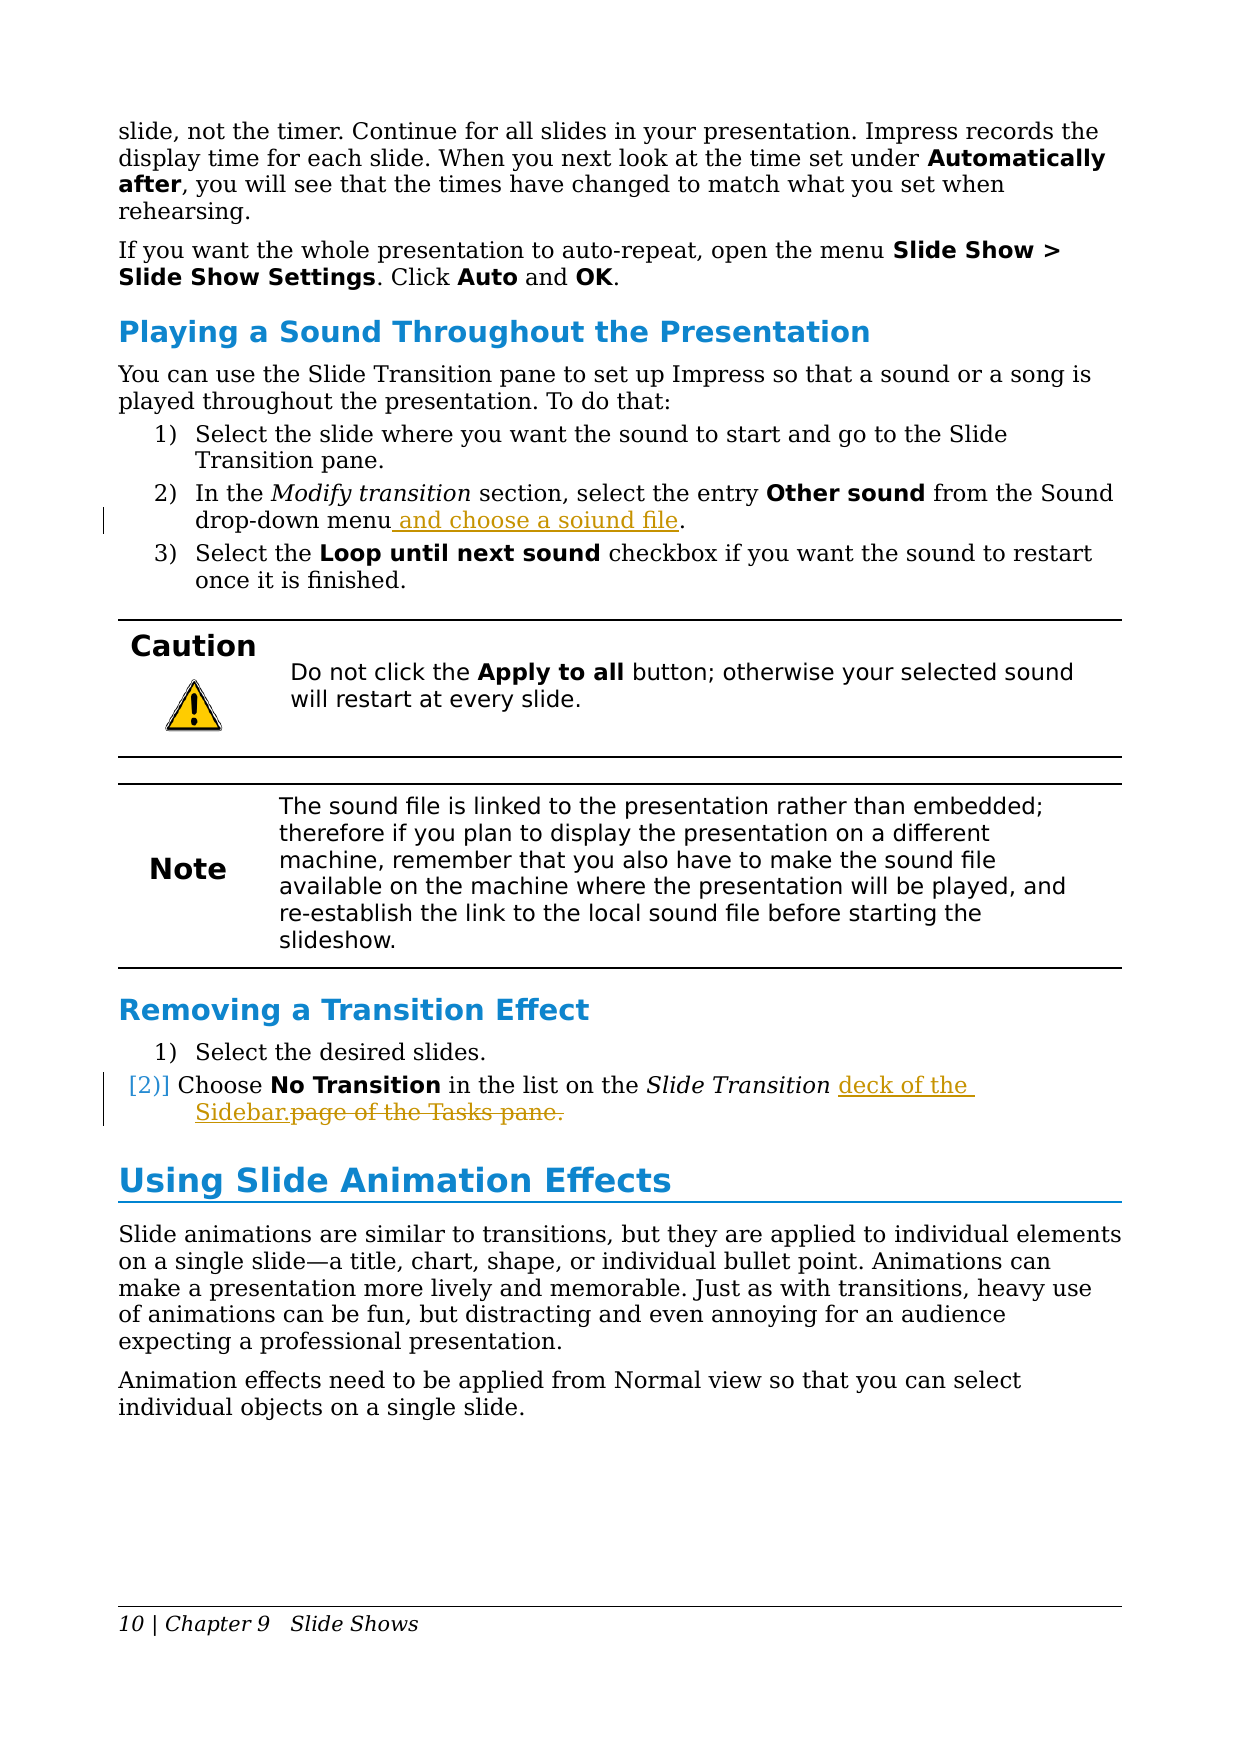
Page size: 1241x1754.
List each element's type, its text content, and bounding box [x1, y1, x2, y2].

list You can use the Slide Transition pane to set up Impress so that a sound or a song is played throughout the presentation. To do that: [118, 361, 1122, 414]
list In the Modify transition section, select the entry Other sound from the Sound drop-down menu and choose a soiund file. [177, 481, 1122, 534]
list Choose No Transition in the list on the Slide Transition deck of the Sidebar. [177, 1072, 1122, 1126]
table_header Caution [118, 621, 269, 756]
text Slide animations are similar to transitions, but they are applied to individual elements on a single slide—a title, chart, shape, or individual bullet point. Animations can make a presentation more lively and memorable. Just as with transitions, heavy use of animations can be fun, but distracting and even annoying for an audience expecting a professional presentation. [118, 1221, 1122, 1355]
table_header The sound file is linked to the presentation rather than embedded; therefore if you plan to display the presentation on a different machine, remember that you also have to make the sound file available on the machine where the presentation will be played, and re-establish the link to the local sound file before starting the slideshow. [258, 785, 1122, 967]
text slide, not the timer. Continue for all slides in your presentation. Impress records the display time for each slide. When you next look at the time set under Automatically after, you will see that the times have changed to match what you set when rehearsing. [118, 118, 1122, 225]
list Select the desired slides. [177, 1039, 1122, 1066]
table_header Note [118, 785, 257, 967]
subtitle Playing a Sound Throughout the Presentation [118, 315, 1122, 349]
list Select the slide where you want the sound to start and go to the Slide Transition pane. [177, 421, 1122, 474]
table_header Do not click the Apply to all button; otherwise your selected sound will restart at every slide. [269, 621, 1122, 756]
text Animation effects need to be applied from Normal view so that you can select individual objects on a single slide. [118, 1367, 1122, 1421]
picture [161, 675, 226, 735]
subtitle Removing a Transition Effect [118, 993, 1122, 1027]
subtitle Using Slide Animation Effects [118, 1162, 1122, 1201]
text If you want the whole presentation to auto-repeat, open the menu Slide Show > Slide Show Settings. Click Auto and OK. [118, 237, 1122, 291]
list Select the Loop until next sound checkbox if you want the sound to restart once it is finished. [177, 540, 1122, 593]
